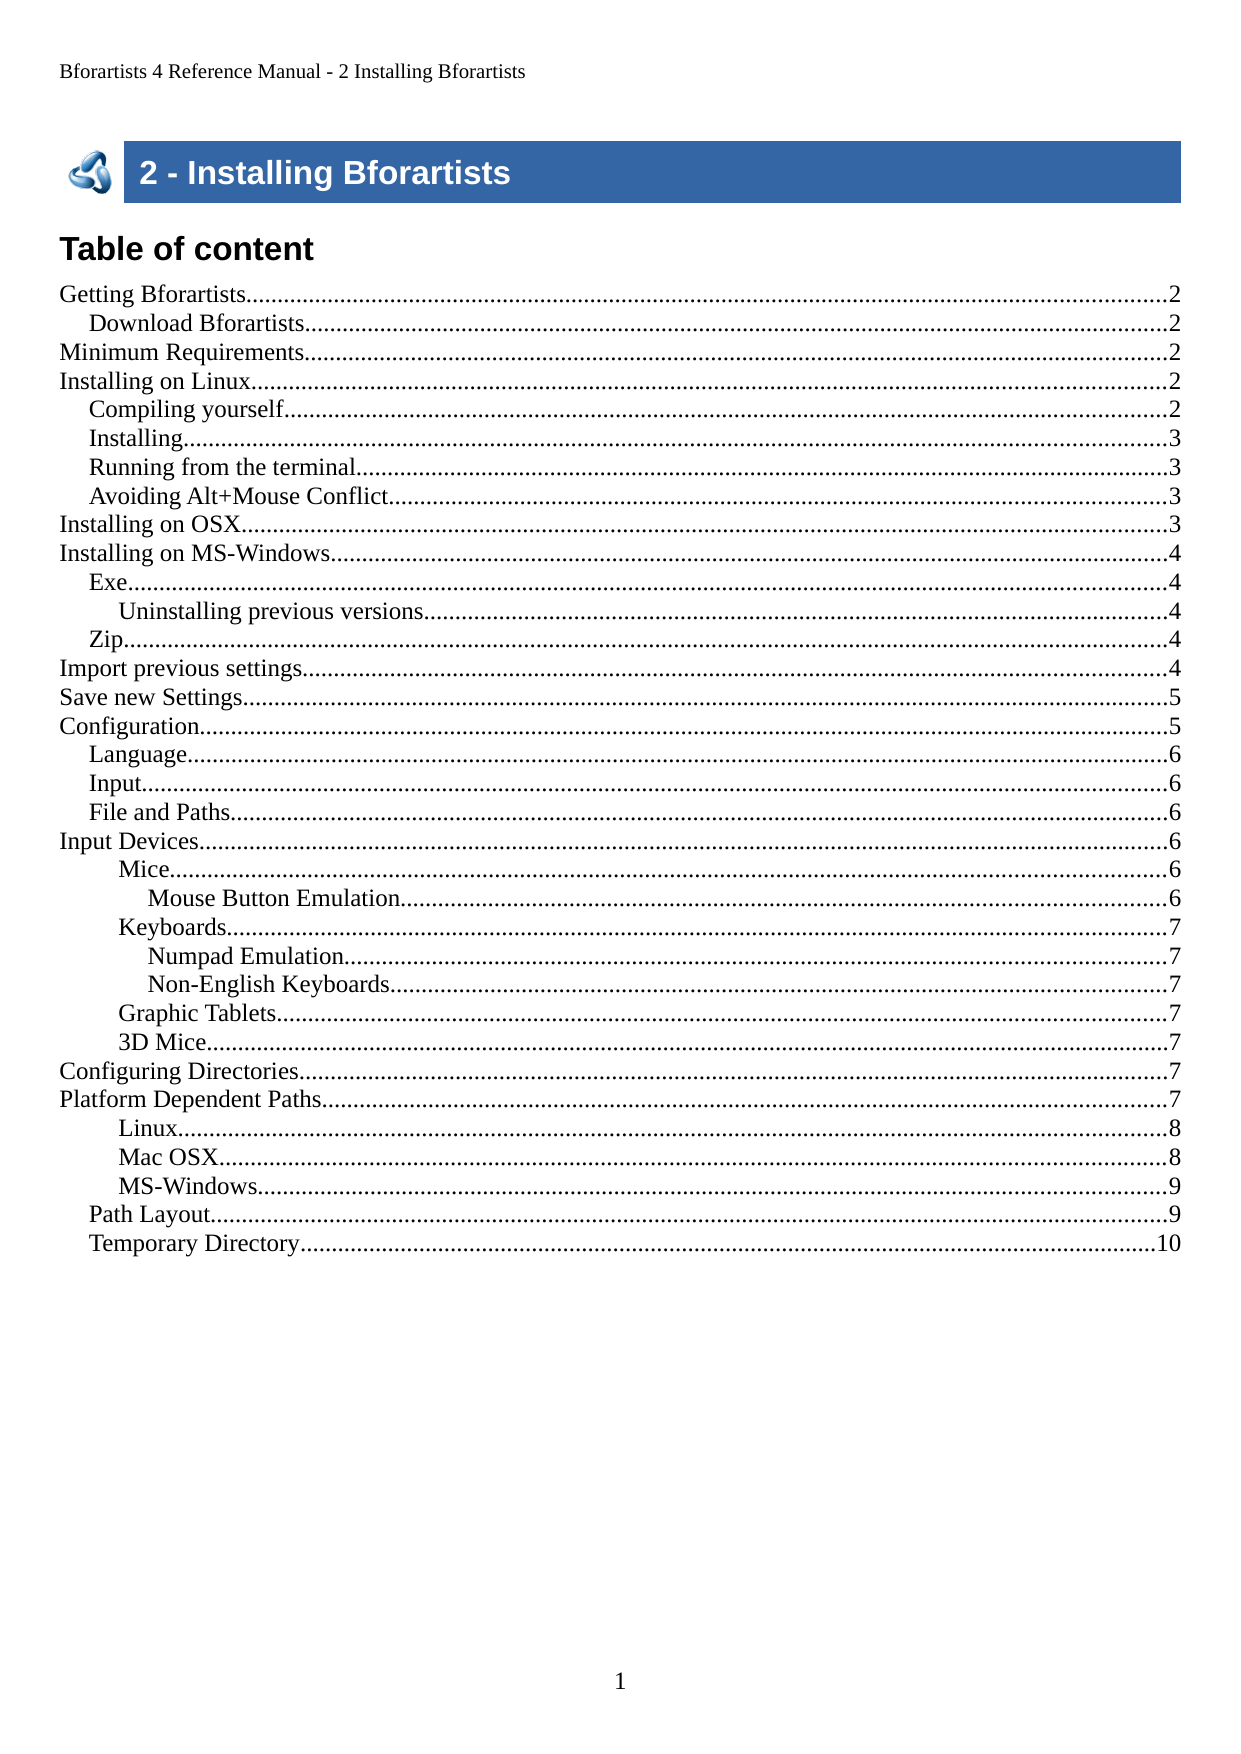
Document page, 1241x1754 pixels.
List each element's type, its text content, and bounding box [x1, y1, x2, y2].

text Installing 3 [88, 423, 1181, 452]
text Getting Bforartists 2 [59, 279, 1181, 308]
text Compiling yourself 2 [88, 394, 1181, 423]
text Uninstalling previous versions 4 [118, 596, 1181, 624]
text Minimum Requirements 2 [59, 337, 1181, 366]
text Keyboards 7 [118, 912, 1181, 941]
text Linux 8 [118, 1113, 1181, 1142]
text Zip 4 [88, 624, 1181, 653]
text Save new Settings 5 [59, 682, 1181, 711]
text Non-English Keyboards 7 [147, 969, 1181, 998]
subtitle Table of content [59, 228, 1181, 267]
text Exe 4 [88, 567, 1181, 596]
text Mouse Button Emulation 6 [147, 883, 1181, 912]
text Configuring Directories 7 [59, 1056, 1181, 1084]
text Input 6 [88, 768, 1181, 797]
text Platform Dependent Paths 7 [59, 1084, 1181, 1113]
text Avoiding Alt+Mouse Conflict 3 [88, 481, 1181, 509]
table_header 2 - Installing Bforartists [124, 141, 1181, 203]
text Mac OSX 8 [118, 1142, 1181, 1171]
table_header [59, 141, 124, 203]
text Input Devices 6 [59, 826, 1181, 854]
text Path Layout 9 [88, 1199, 1181, 1228]
text Import previous settings 4 [59, 653, 1181, 682]
text Running from the terminal 3 [88, 452, 1181, 481]
text MS-Windows 9 [118, 1171, 1181, 1199]
text Installing on Linux 2 [59, 366, 1181, 394]
text Numpad Emulation 7 [147, 941, 1181, 969]
text 3D Mice 7 [118, 1027, 1181, 1056]
text Installing on OSX 3 [59, 509, 1181, 538]
text Graphic Tablets 7 [118, 998, 1181, 1027]
text File and Paths 6 [88, 797, 1181, 826]
text Installing on MS-Windows 4 [59, 538, 1181, 567]
text Language 6 [88, 739, 1181, 768]
text Download Bforartists 2 [88, 308, 1181, 337]
text Temporary Directory 10 [88, 1228, 1181, 1257]
picture [65, 147, 114, 197]
text Mice 6 [118, 854, 1181, 883]
text Configuration 5 [59, 711, 1181, 739]
